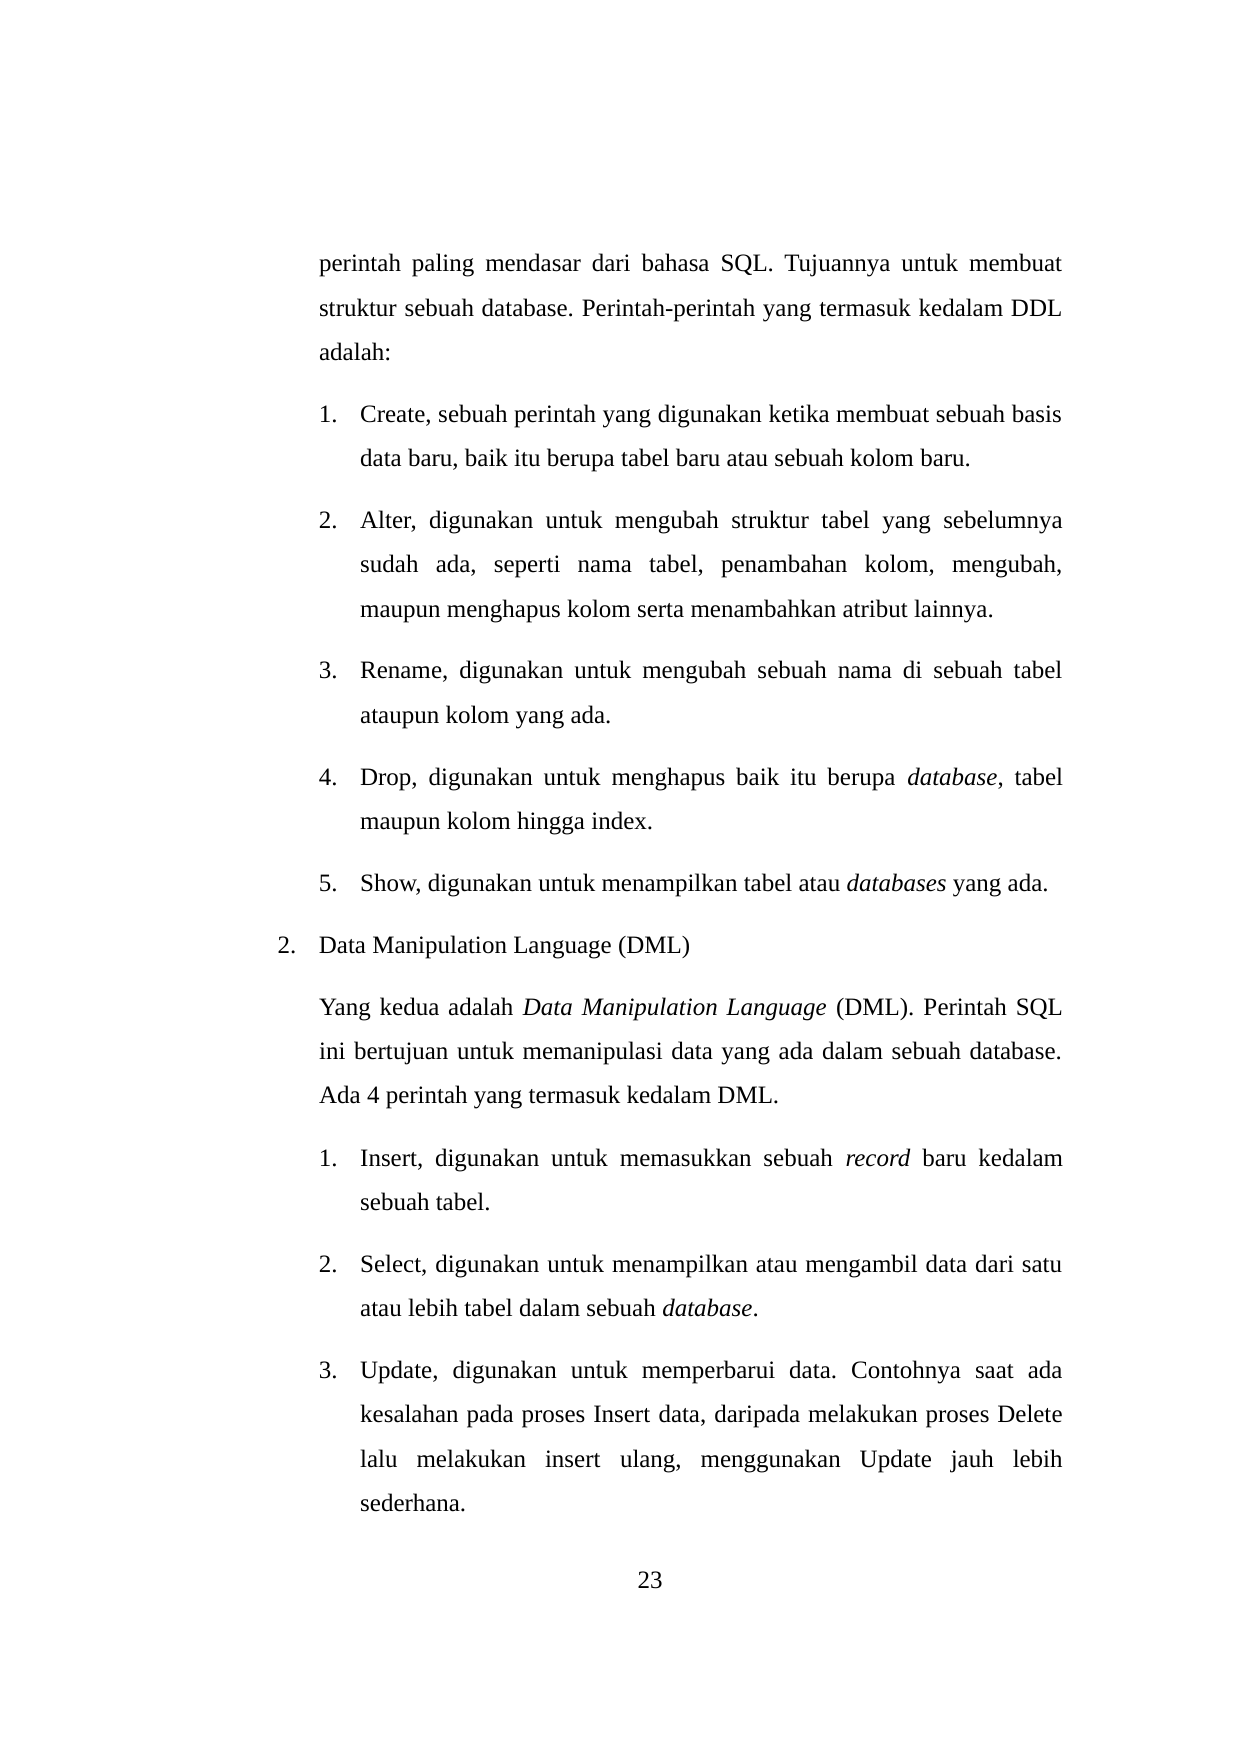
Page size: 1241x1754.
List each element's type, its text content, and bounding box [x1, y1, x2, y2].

list Create, sebuah perintah yang digunakan ketika membuat sebuah basis data baru, baik itu berupa tabel baru atau sebuah kolom baru. [319, 387, 1063, 475]
list Drop, digunakan untuk menghapus baik itu berupa database, tabel maupun kolom hingga index. [319, 750, 1063, 838]
list Select, digunakan untuk menampilkan atau mengambil data dari satu atau lebih tabel dalam sebuah database. [319, 1237, 1063, 1325]
list Data Manipulation Language (DML) [277, 918, 1063, 962]
list Alter, digunakan untuk mengubah struktur tabel yang sebelumnya sudah ada, seperti nama tabel, penambahan kolom, mengubah, maupun menghapus kolom serta menambahkan atribut lainnya. [319, 493, 1063, 626]
text Yang kedua adalah Data Manipulation Language (DML). Perintah SQL ini bertujuan untuk memanipulasi data yang ada dalam sebuah database. Ada 4 perintah yang termasuk kedalam DML. [319, 980, 1063, 1113]
text perintah paling mendasar dari bahasa SQL. Tujuannya untuk membuat struktur sebuah database. Perintah-perintah yang termasuk kedalam DDL adalah: [319, 236, 1063, 369]
list Update, digunakan untuk memperbarui data. Contohnya saat ada kesalahan pada proses Insert data, daripada melakukan proses Delete lalu melakukan insert ulang, menggunakan Update jauh lebih sederhana. [319, 1343, 1063, 1520]
list Show, digunakan untuk menampilkan tabel atau databases yang ada. [319, 856, 1063, 900]
list Insert, digunakan untuk memasukkan sebuah record baru kedalam sebuah tabel. [319, 1131, 1063, 1219]
list Rename, digunakan untuk mengubah sebuah nama di sebuah tabel ataupun kolom yang ada. [319, 643, 1063, 732]
